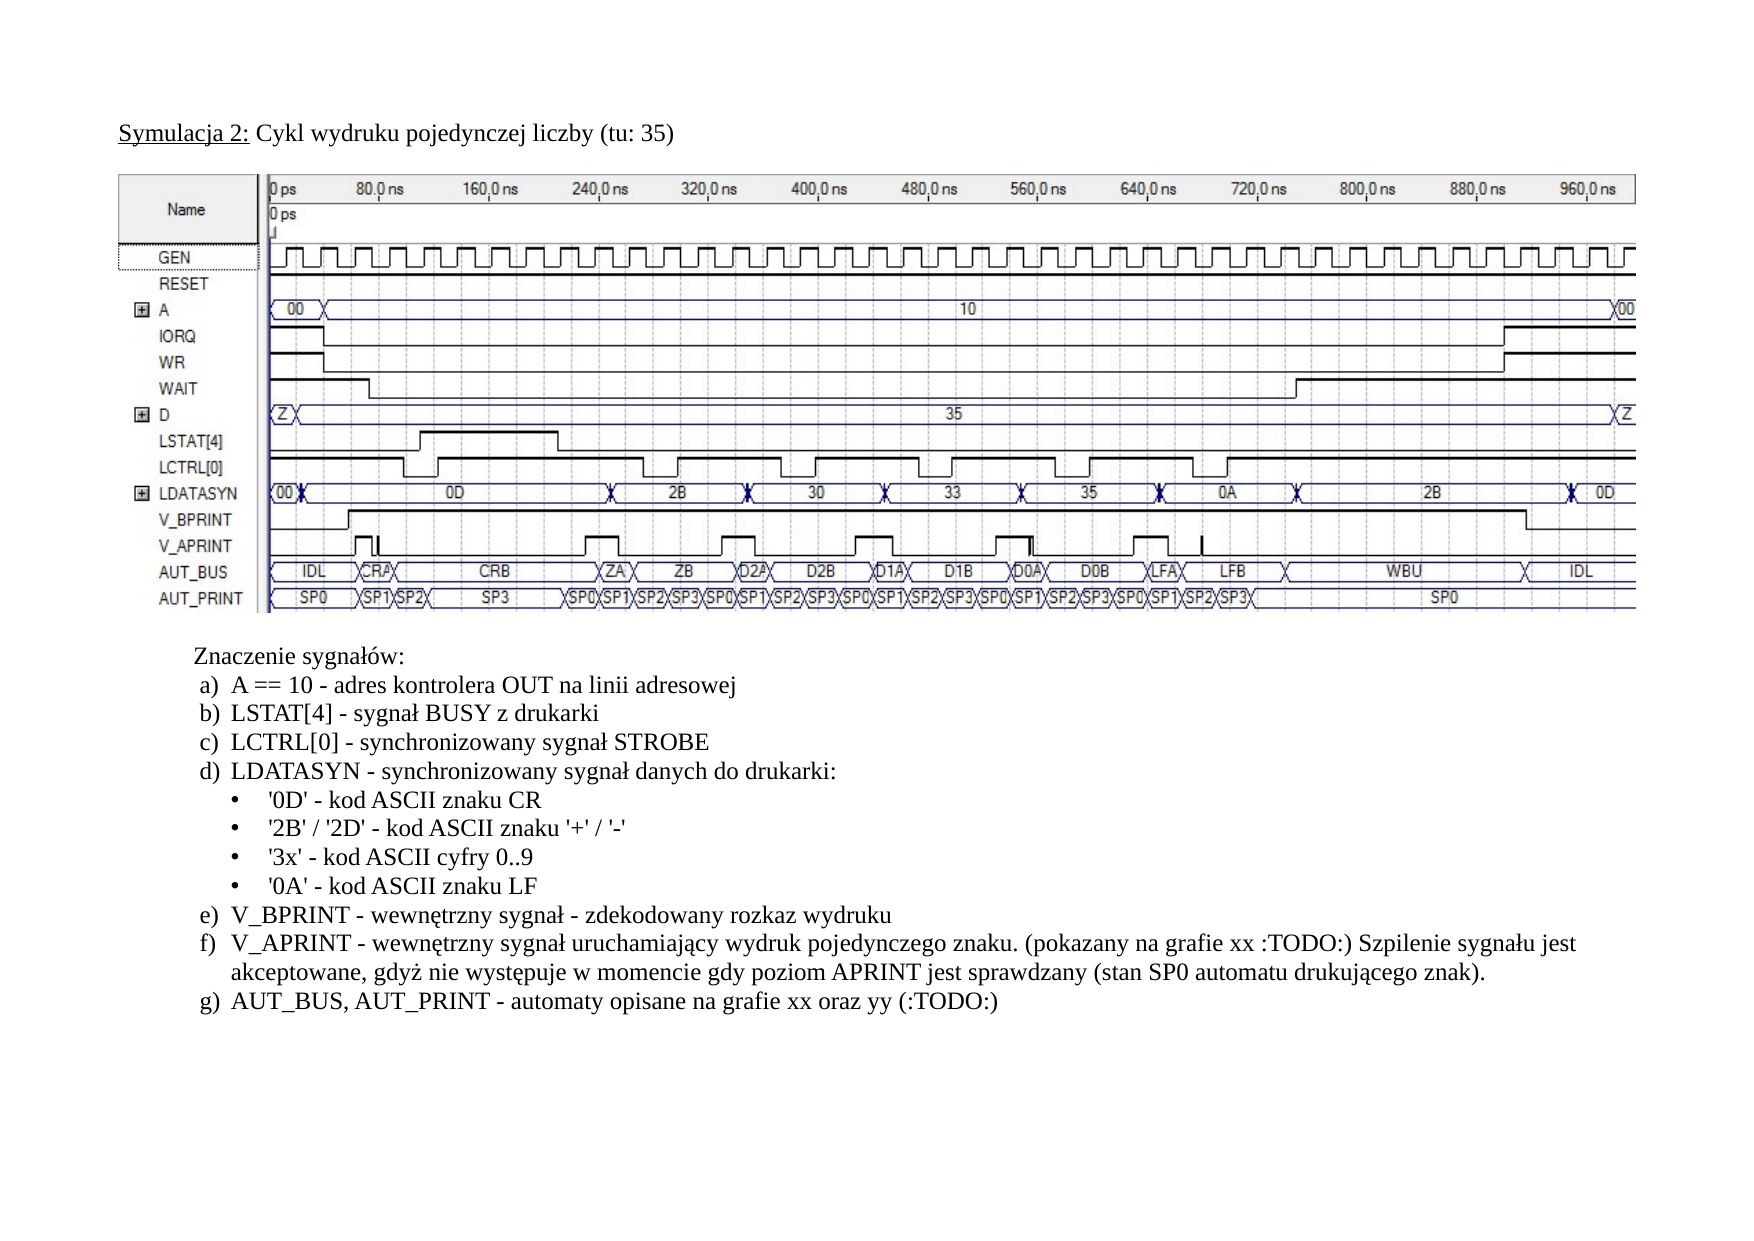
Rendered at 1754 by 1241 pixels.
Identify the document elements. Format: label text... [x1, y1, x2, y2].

list '0D' - kod ASCII znaku CR [231, 785, 1636, 813]
list LDATASYN - synchronizowany sygnał danych do drukarki: [193, 756, 1636, 785]
list A == 10 - adres kontrolera OUT na linii adresowej [193, 670, 1636, 698]
list '0A' - kod ASCII znaku LF [231, 871, 1636, 900]
list AUT_BUS, AUT_PRINT - automaty opisane na grafie xx oraz yy (:TODO:) [193, 986, 1636, 1015]
list '3x' - kod ASCII cyfry 0..9 [231, 842, 1636, 871]
list '2B' / '2D' - kod ASCII znaku '+' / '-' [231, 813, 1636, 842]
list LCTRL[0] - synchronizowany sygnał STROBE [193, 727, 1636, 756]
picture [118, 174, 1636, 613]
list Znaczenie sygnałów: [156, 641, 1636, 670]
list V_BPRINT - wewnętrzny sygnał - zdekodowany rozkaz wydruku [193, 900, 1636, 928]
list V_APRINT - wewnętrzny sygnał uruchamiający wydruk pojedynczego znaku. (pokazany na grafie xx :TODO:) Szpilenie sygnału jest akceptowane, gdyż nie występuje w momencie gdy poziom APRINT jest sprawdzany (stan SP0 automatu drukującego znak). [193, 928, 1636, 986]
list LSTAT[4] - sygnał BUSY z drukarki [193, 698, 1636, 727]
text Symulacja 2: Cykl wydruku pojedynczej liczby (tu: 35) [118, 118, 1636, 147]
